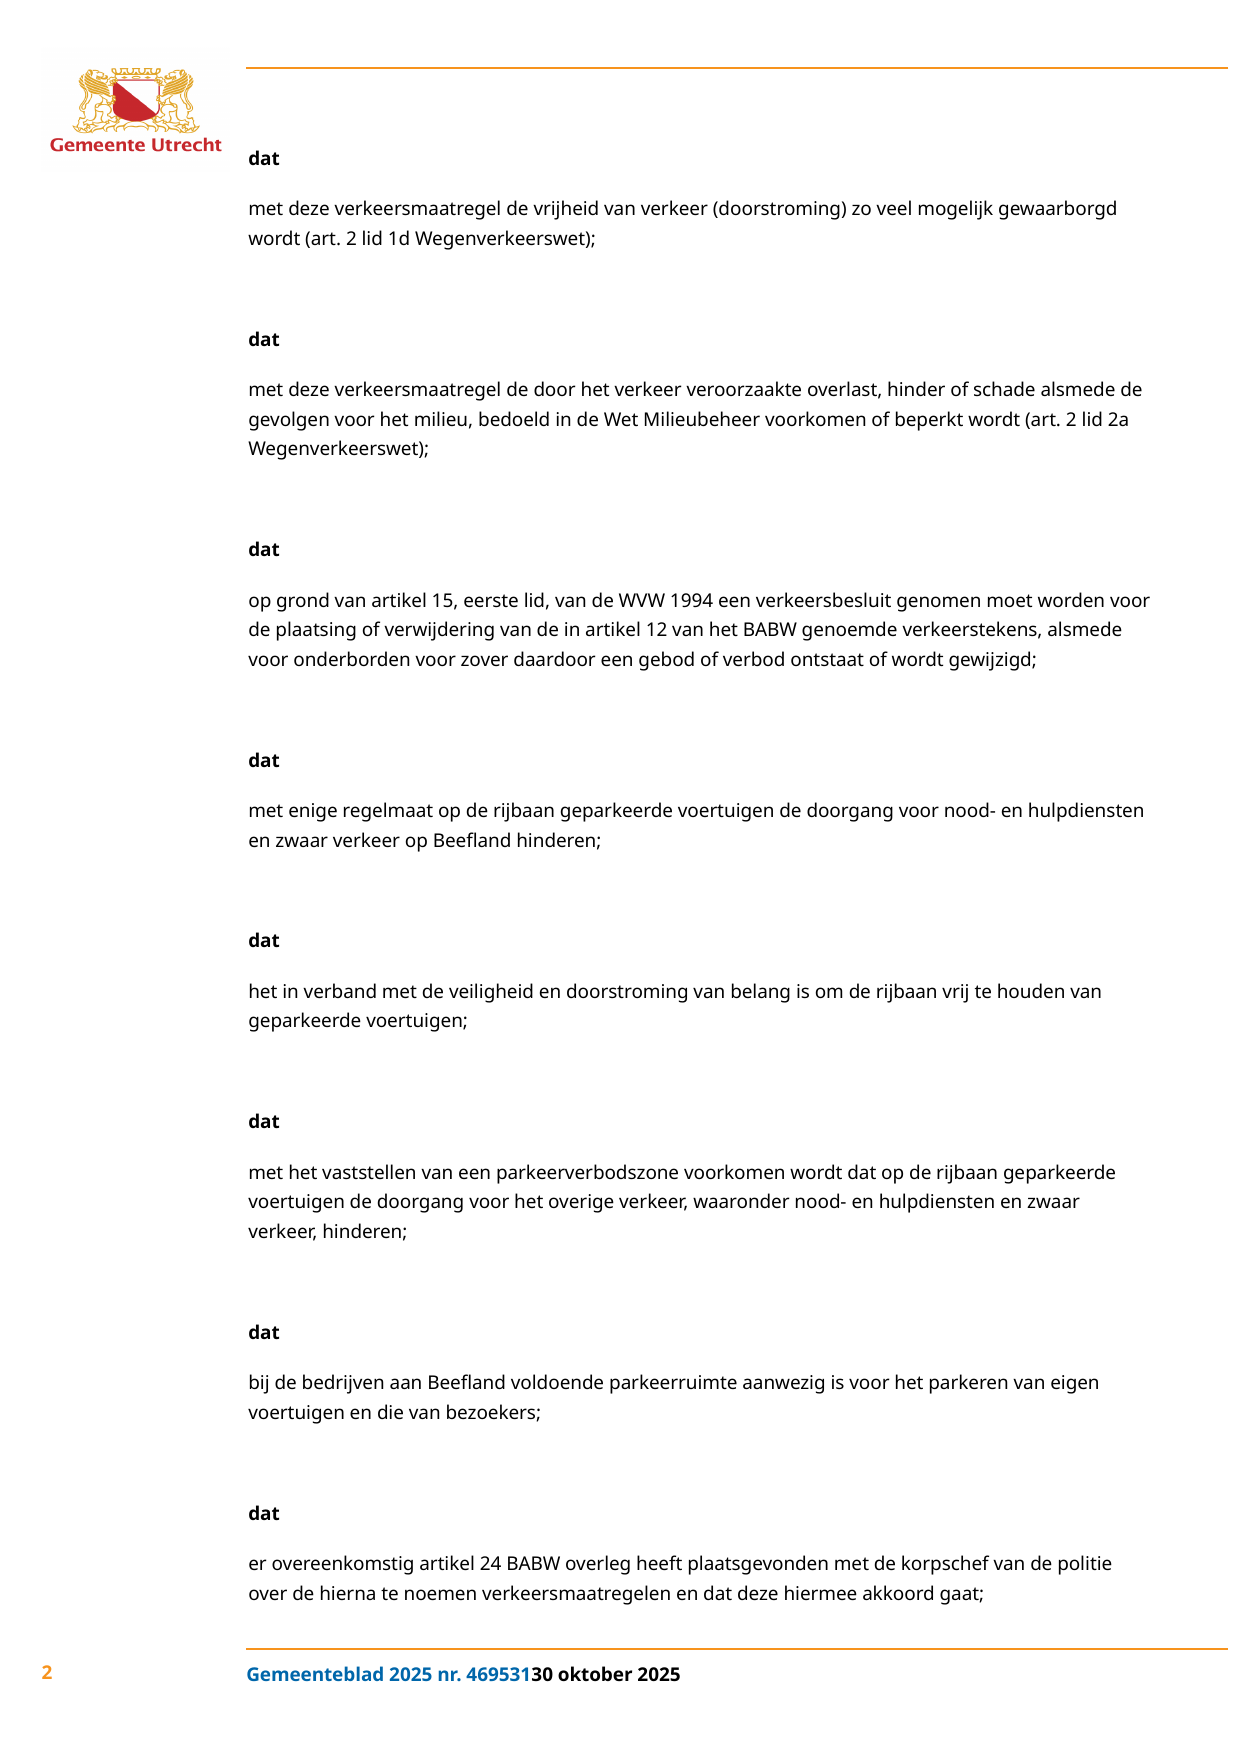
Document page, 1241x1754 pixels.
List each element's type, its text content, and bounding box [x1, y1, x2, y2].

text het in verband met de veiligheid en doorstroming van belang is om de rijbaan vrij te houden van geparkeerde voertuigen; [248, 978, 1152, 1033]
text dat [248, 536, 1152, 562]
text met enige regelmaat op de rijbaan geparkeerde voertuigen de doorgang voor nood- en hulpdiensten en zwaar verkeer op Beefland hinderen; [248, 797, 1152, 853]
text met deze verkeersmaatregel de vrijheid van verkeer (doorstroming) zo veel mogelijk gewaarborgd wordt (art. 2 lid 1d Wegenverkeerswet); [248, 196, 1152, 251]
text dat [248, 326, 1152, 352]
text dat [248, 1319, 1152, 1345]
text er overeenkomstig artikel 24 BABW overleg heeft plaatsgevonden met de korpschef van de politie over de hierna te noemen verkeersmaatregelen en dat deze hiermee akkoord gaat; [248, 1550, 1152, 1606]
picture [41, 47, 231, 172]
text dat [248, 747, 1152, 773]
text met het vaststellen van een parkeerverbodszone voorkomen wordt dat op de rijbaan geparkeerde voertuigen de doorgang voor het overige verkeer, waaronder nood- en hulpdiensten en zwaar verkeer, hinderen; [248, 1159, 1152, 1244]
text met deze verkeersmaatregel de door het verkeer veroorzaakte overlast, hinder of schade alsmede de gevolgen voor het milieu, bedoeld in de Wet Milieubeheer voorkomen of beperkt wordt (art. 2 lid 2a Wegenverkeerswet); [248, 376, 1152, 461]
text bij de bedrijven aan Beefland voldoende parkeerruimte aanwezig is voor het parkeren van eigen voertuigen en die van bezoekers; [248, 1369, 1152, 1425]
text dat [248, 145, 1152, 171]
text dat [248, 928, 1152, 953]
text dat [248, 1500, 1152, 1526]
text dat [248, 1108, 1152, 1134]
text op grond van artikel 15, eerste lid, van de WVW 1994 een verkeersbesluit genomen moet worden voor de plaatsing of verwijdering van de in artikel 12 van het BABW genoemde verkeerstekens, alsmede voor onderborden voor zover daardoor een gebod of verbod ontstaat of wordt gewijzigd; [248, 587, 1152, 672]
